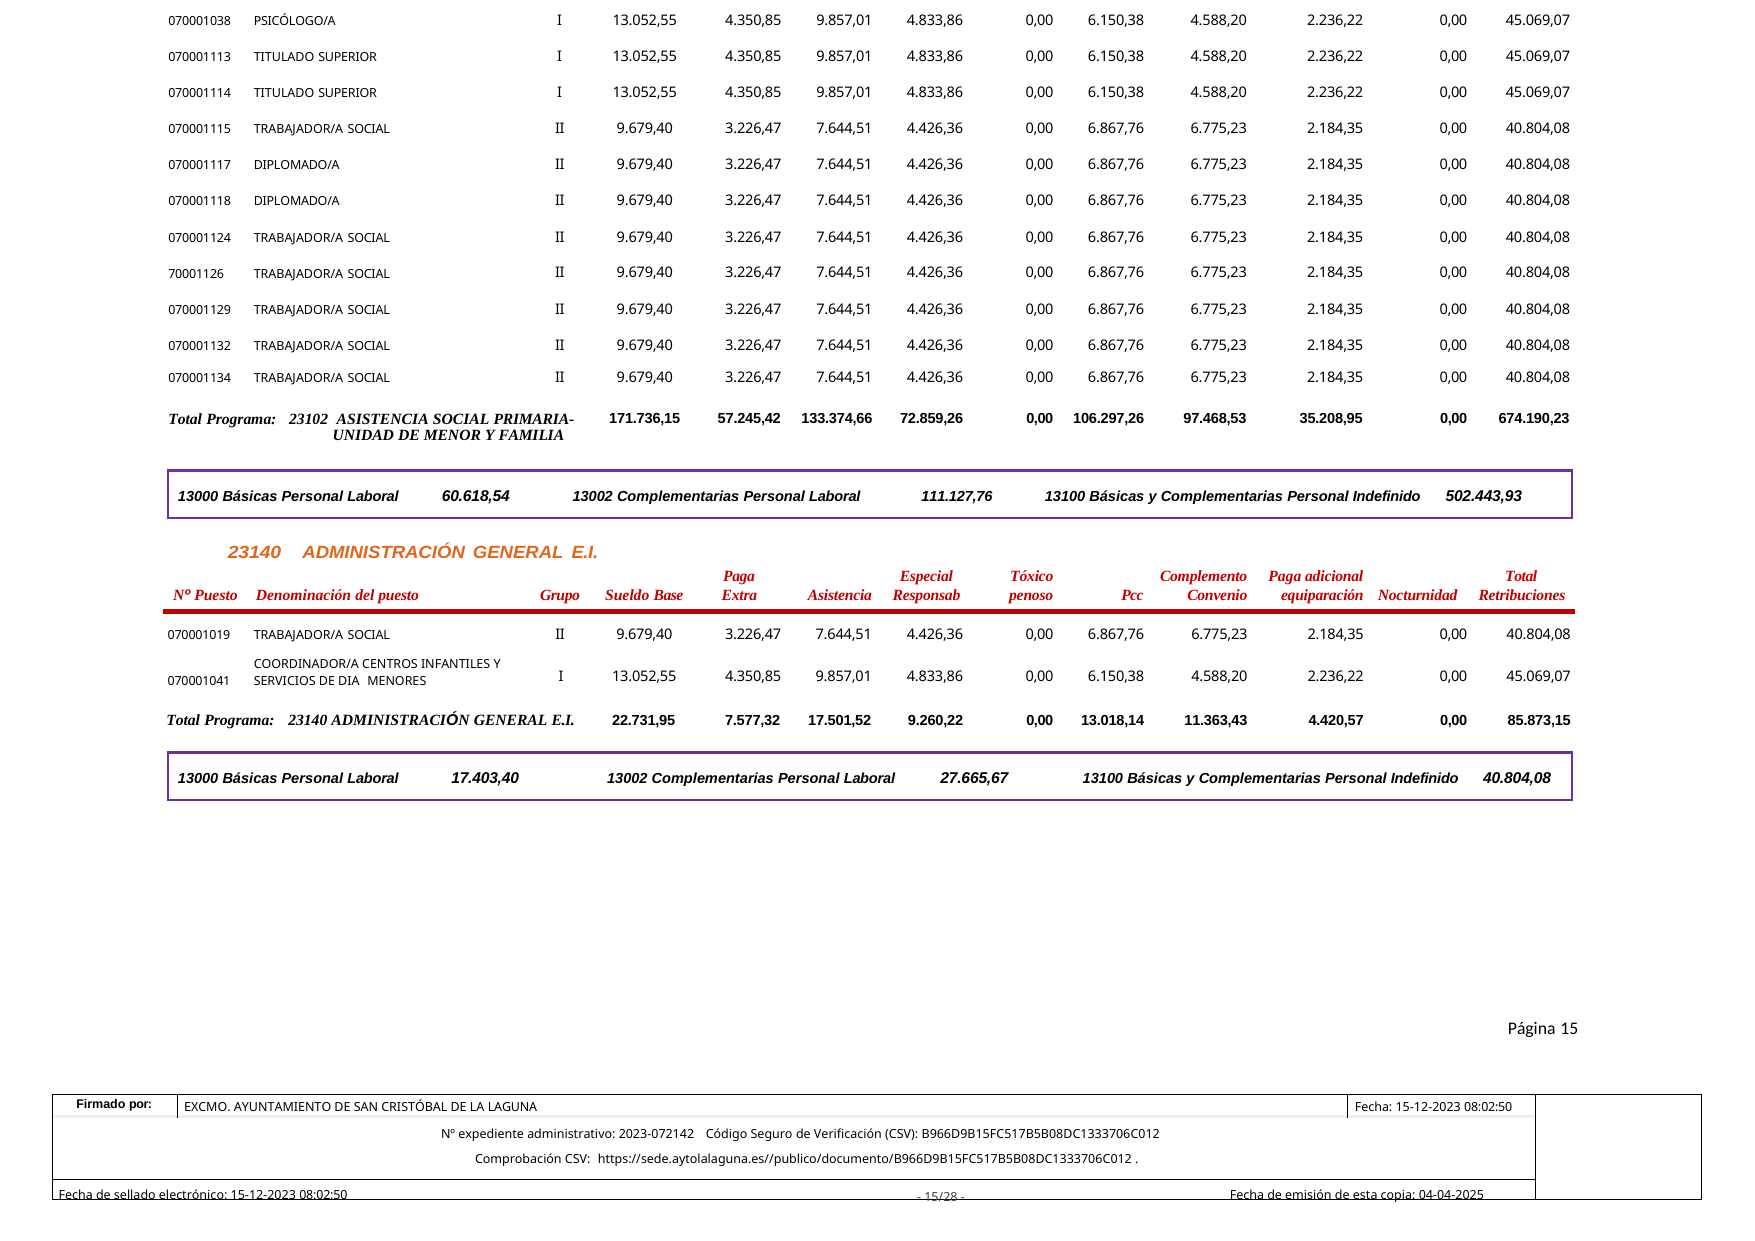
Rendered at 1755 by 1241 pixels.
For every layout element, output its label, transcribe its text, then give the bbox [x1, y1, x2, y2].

table_cell 0,00 [1371, 690, 1472, 730]
table_cell 4.426,36 [885, 181, 994, 217]
table_cell 0,00 [1401, 325, 1482, 361]
table_cell 4.833,86 [885, 72, 994, 108]
table_cell 4.426,36 [885, 361, 994, 387]
table_cell 6.867,76 [1062, 181, 1163, 217]
table_cell 6.775,23 [1163, 217, 1273, 253]
table_cell 0,00 [994, 253, 1062, 289]
table_cell Retribuciones [1472, 587, 1575, 609]
table_cell Especial [883, 566, 986, 587]
table_cell 0,00 [1401, 361, 1482, 387]
table_cell TRABAJADOR/A SOCIAL [243, 253, 479, 289]
table_cell 0,00 [986, 643, 1067, 689]
table_cell 22.731,95 [604, 690, 703, 730]
table_cell 7.644,51 [791, 361, 885, 387]
table_cell 0,00 [986, 614, 1067, 643]
table_cell 6.775,23 [1163, 109, 1273, 144]
table_cell TRABAJADOR/A SOCIAL [243, 325, 479, 361]
table_cell Extra [703, 587, 794, 609]
table_cell 4.426,36 [885, 289, 994, 325]
table_cell 2.184,35 [1273, 325, 1401, 361]
table_cell 9.679,40 [592, 217, 699, 253]
table_cell DIPLOMADO/A [243, 145, 479, 181]
table_cell 070001115 [163, 109, 242, 144]
table_cell 45.069,07 [1483, 0, 1574, 36]
table_cell 45.069,07 [1483, 36, 1574, 72]
table_cell Nocturnidad [1371, 587, 1472, 609]
table_cell Complemento [1153, 566, 1258, 587]
text 13000 Básicas Personal Laboral 60.618,54 13002 Complementarias Personal Laboral 111.127,76 13100 Básicas y Complementarias Personal Indefinido 502.443,93 [178, 486, 1571, 504]
table_cell 0,00 [1401, 0, 1482, 36]
table_cell II [479, 361, 592, 387]
table_cell 3.226,47 [699, 145, 791, 181]
table_cell 9.679,40 [592, 145, 699, 181]
table_cell 0,00 [1401, 72, 1482, 108]
table_cell 3.226,47 [699, 361, 791, 387]
table_cell 7.644,51 [791, 325, 885, 361]
table_cell 2.236,22 [1259, 643, 1371, 689]
table_cell I [479, 72, 592, 108]
table_cell I [538, 643, 604, 689]
table_cell 6.775,23 [1163, 253, 1273, 289]
table_cell 17.501,52 [795, 690, 883, 730]
table_cell 3.226,47 [703, 614, 794, 643]
table_cell 70001126 [163, 253, 242, 289]
table_cell 4.350,85 [699, 36, 791, 72]
table_cell 2.184,35 [1273, 145, 1401, 181]
table_cell 6.867,76 [1062, 109, 1163, 144]
table_cell 070001134 [163, 361, 242, 387]
table_cell 2.236,22 [1273, 0, 1401, 36]
table_cell 4.426,36 [885, 325, 994, 361]
table_cell 070001129 [163, 289, 242, 325]
table_cell 9.679,40 [592, 325, 699, 361]
table_cell 6.150,38 [1067, 643, 1152, 689]
table_cell 070001114 [163, 72, 242, 108]
table_cell 13.052,55 [604, 643, 703, 689]
table_cell 0,00 [994, 109, 1062, 144]
table_cell TITULADO SUPERIOR [243, 72, 479, 108]
table_cell 3.226,47 [699, 253, 791, 289]
table_cell Total Programa: 23102 ASISTENCIA SOCIAL PRIMARIA- UNIDAD DE MENOR Y FAMILIA [163, 388, 592, 446]
table_cell equiparación [1259, 587, 1371, 609]
table_cell 6.867,76 [1062, 361, 1163, 387]
table_cell [163, 566, 604, 587]
table_cell [604, 566, 703, 587]
table_cell TRABAJADOR/A SOCIAL [243, 217, 479, 253]
table_cell 6.867,76 [1067, 614, 1152, 643]
table_cell 4.350,85 [699, 72, 791, 108]
table_cell II [479, 217, 592, 253]
table_cell I [479, 36, 592, 72]
table_cell 7.644,51 [791, 253, 885, 289]
table_cell 6.775,23 [1153, 614, 1258, 643]
table_cell 6.867,76 [1062, 145, 1163, 181]
table_cell Nº Puesto Denominación del puesto Grupo [163, 587, 604, 609]
table_cell 0,00 [994, 72, 1062, 108]
table_cell 171.736,15 [592, 388, 699, 446]
table_cell 4.588,20 [1163, 36, 1273, 72]
table_cell 070001117 [163, 145, 242, 181]
table_cell 7.644,51 [791, 217, 885, 253]
table_cell II [479, 181, 592, 217]
table_cell 7.644,51 [791, 109, 885, 144]
table_cell II [479, 109, 592, 144]
table_cell 72.859,26 [885, 388, 994, 446]
table_cell 070001019 TRABAJADOR/A SOCIAL II [163, 614, 604, 643]
table_cell 11.363,43 [1153, 690, 1258, 730]
table_cell 6.775,23 [1163, 325, 1273, 361]
table_cell 40.804,08 [1472, 614, 1575, 643]
table_cell 0,00 [994, 289, 1062, 325]
table_cell 9.260,22 [883, 690, 986, 730]
table_cell 0,00 [994, 181, 1062, 217]
table_cell 4.426,36 [883, 614, 986, 643]
table_cell COORDINADOR/A CENTROS INFANTILES Y 070001041 SERVICIOS DE DIA MENORES [163, 643, 538, 689]
table_cell 070001118 [163, 181, 242, 217]
table_cell Paga adicional [1259, 566, 1371, 587]
table_cell Paga [703, 566, 794, 587]
table_cell Pcc [1067, 587, 1152, 609]
table_cell penoso [986, 587, 1067, 609]
table_cell 13.018,14 [1067, 690, 1152, 730]
table_cell 0,00 [994, 36, 1062, 72]
table_cell 13.052,55 [592, 36, 699, 72]
table_cell 7.644,51 [795, 614, 883, 643]
table_header [604, 542, 1575, 566]
table_cell 6.775,23 [1163, 361, 1273, 387]
table_cell [1371, 566, 1472, 587]
table_cell 0,00 [1371, 643, 1472, 689]
table_cell 070001038 [163, 0, 242, 36]
table_cell 0,00 [1401, 145, 1482, 181]
table_cell 3.226,47 [699, 289, 791, 325]
table_cell 13.052,55 [592, 0, 699, 36]
table_cell Asistencia [795, 587, 883, 609]
table_cell 2.184,35 [1273, 289, 1401, 325]
table_cell 9.857,01 [795, 643, 883, 689]
table_cell 3.226,47 [699, 181, 791, 217]
table_cell 0,00 [1401, 181, 1482, 217]
table_cell 6.775,23 [1163, 289, 1273, 325]
table_cell 40.804,08 [1483, 325, 1574, 361]
table_cell 0,00 [1401, 253, 1482, 289]
table_cell 106.297,26 [1062, 388, 1163, 446]
table_cell Total Programa: 23140 ADMINISTRACIÓN GENERAL E.I. [163, 690, 604, 730]
table_cell 0,00 [994, 145, 1062, 181]
table_cell II [479, 145, 592, 181]
table_cell 40.804,08 [1483, 289, 1574, 325]
table_cell 9.679,40 [592, 361, 699, 387]
table_cell 4.420,57 [1259, 690, 1371, 730]
table_cell 40.804,08 [1483, 361, 1574, 387]
table_cell 9.679,40 [604, 614, 703, 643]
table_cell 40.804,08 [1483, 145, 1574, 181]
table_cell 3.226,47 [699, 325, 791, 361]
table_cell DIPLOMADO/A [243, 181, 479, 217]
table_cell 13.052,55 [592, 72, 699, 108]
table_cell 4.350,85 [703, 643, 794, 689]
table_cell 4.350,85 [699, 0, 791, 36]
table_cell TRABAJADOR/A SOCIAL [243, 109, 479, 144]
table_cell 45.069,07 [1483, 72, 1574, 108]
table_cell 0,00 [1401, 289, 1482, 325]
table_cell 4.833,86 [885, 36, 994, 72]
table_cell 9.679,40 [592, 289, 699, 325]
table_cell 133.374,66 [791, 388, 885, 446]
table_cell 4.833,86 [885, 0, 994, 36]
table_cell 7.644,51 [791, 289, 885, 325]
table_cell 0,00 [1401, 388, 1482, 446]
table_cell 2.236,22 [1273, 72, 1401, 108]
table_cell 40.804,08 [1483, 109, 1574, 144]
table_cell 9.679,40 [592, 109, 699, 144]
table_cell 9.679,40 [592, 181, 699, 217]
table_cell II [479, 253, 592, 289]
table_cell 0,00 [1401, 109, 1482, 144]
table_cell 7.644,51 [791, 181, 885, 217]
table_cell 0,00 [994, 361, 1062, 387]
table_cell 40.804,08 [1483, 217, 1574, 253]
table_cell 0,00 [1371, 614, 1472, 643]
table_cell TRABAJADOR/A SOCIAL [243, 289, 479, 325]
table_cell 97.468,53 [1163, 388, 1273, 446]
table_cell 4.426,36 [885, 217, 994, 253]
table_cell 6.775,23 [1163, 181, 1273, 217]
table_cell 40.804,08 [1483, 253, 1574, 289]
table_cell 6.775,23 [1163, 145, 1273, 181]
table_cell 6.867,76 [1062, 289, 1163, 325]
table_cell 4.833,86 [883, 643, 986, 689]
table_cell 2.184,35 [1273, 361, 1401, 387]
table_cell 9.857,01 [791, 36, 885, 72]
table_cell Convenio [1153, 587, 1258, 609]
table_cell 6.867,76 [1062, 217, 1163, 253]
table_cell Sueldo Base [604, 587, 703, 609]
table_cell 674.190,23 [1483, 388, 1574, 446]
table_cell Tóxico [986, 566, 1067, 587]
table_cell 2.236,22 [1273, 36, 1401, 72]
table_cell Total [1472, 566, 1575, 587]
table_cell [1067, 566, 1152, 587]
table_cell 6.150,38 [1062, 0, 1163, 36]
table_cell PSICÓLOGO/A [243, 0, 479, 36]
table_header 23140 ADMINISTRACIÓN GENERAL E.I. [163, 542, 604, 566]
table_cell 0,00 [986, 690, 1067, 730]
table_cell 2.184,35 [1273, 217, 1401, 253]
table_cell 0,00 [994, 217, 1062, 253]
table_cell 85.873,15 [1472, 690, 1575, 730]
table_cell 45.069,07 [1472, 643, 1575, 689]
table_cell 4.588,20 [1153, 643, 1258, 689]
table_cell 57.245,42 [699, 388, 791, 446]
table_cell 2.184,35 [1273, 253, 1401, 289]
table_cell 4.426,36 [885, 253, 994, 289]
table_cell 0,00 [994, 325, 1062, 361]
table_cell [795, 566, 883, 587]
table_cell 0,00 [1401, 217, 1482, 253]
table_cell 6.867,76 [1062, 325, 1163, 361]
table_cell 7.644,51 [791, 145, 885, 181]
table_cell 070001124 [163, 217, 242, 253]
table_cell 6.150,38 [1062, 36, 1163, 72]
table_cell 4.426,36 [885, 109, 994, 144]
table_cell 2.184,35 [1273, 109, 1401, 144]
table_cell 070001113 [163, 36, 242, 72]
table_cell 40.804,08 [1483, 181, 1574, 217]
table_cell 2.184,35 [1259, 614, 1371, 643]
table_cell 0,00 [994, 388, 1062, 446]
table_cell 6.150,38 [1062, 72, 1163, 108]
table_cell 4.426,36 [885, 145, 994, 181]
table_cell 4.588,20 [1163, 72, 1273, 108]
table_cell TRABAJADOR/A SOCIAL [243, 361, 479, 387]
table_cell TITULADO SUPERIOR [243, 36, 479, 72]
table_cell 3.226,47 [699, 217, 791, 253]
table_cell 0,00 [1401, 36, 1482, 72]
table_cell 6.867,76 [1062, 253, 1163, 289]
table_cell Responsab [883, 587, 986, 609]
text 13000 Básicas Personal Laboral 17.403,40 13002 Complementarias Personal Laboral 27.665,67 13100 Básicas y Complementarias Personal Indefinido 40.804,08 [178, 768, 1571, 786]
table_cell II [479, 289, 592, 325]
table_cell I [479, 0, 592, 36]
table_cell 35.208,95 [1273, 388, 1401, 446]
table_cell 9.857,01 [791, 72, 885, 108]
table_cell 0,00 [994, 0, 1062, 36]
table_cell 7.577,32 [703, 690, 794, 730]
table_cell 9.857,01 [791, 0, 885, 36]
table_cell 9.679,40 [592, 253, 699, 289]
table_cell 4.588,20 [1163, 0, 1273, 36]
table_cell II [479, 325, 592, 361]
table_cell 3.226,47 [699, 109, 791, 144]
table_cell 070001132 [163, 325, 242, 361]
table_cell 2.184,35 [1273, 181, 1401, 217]
